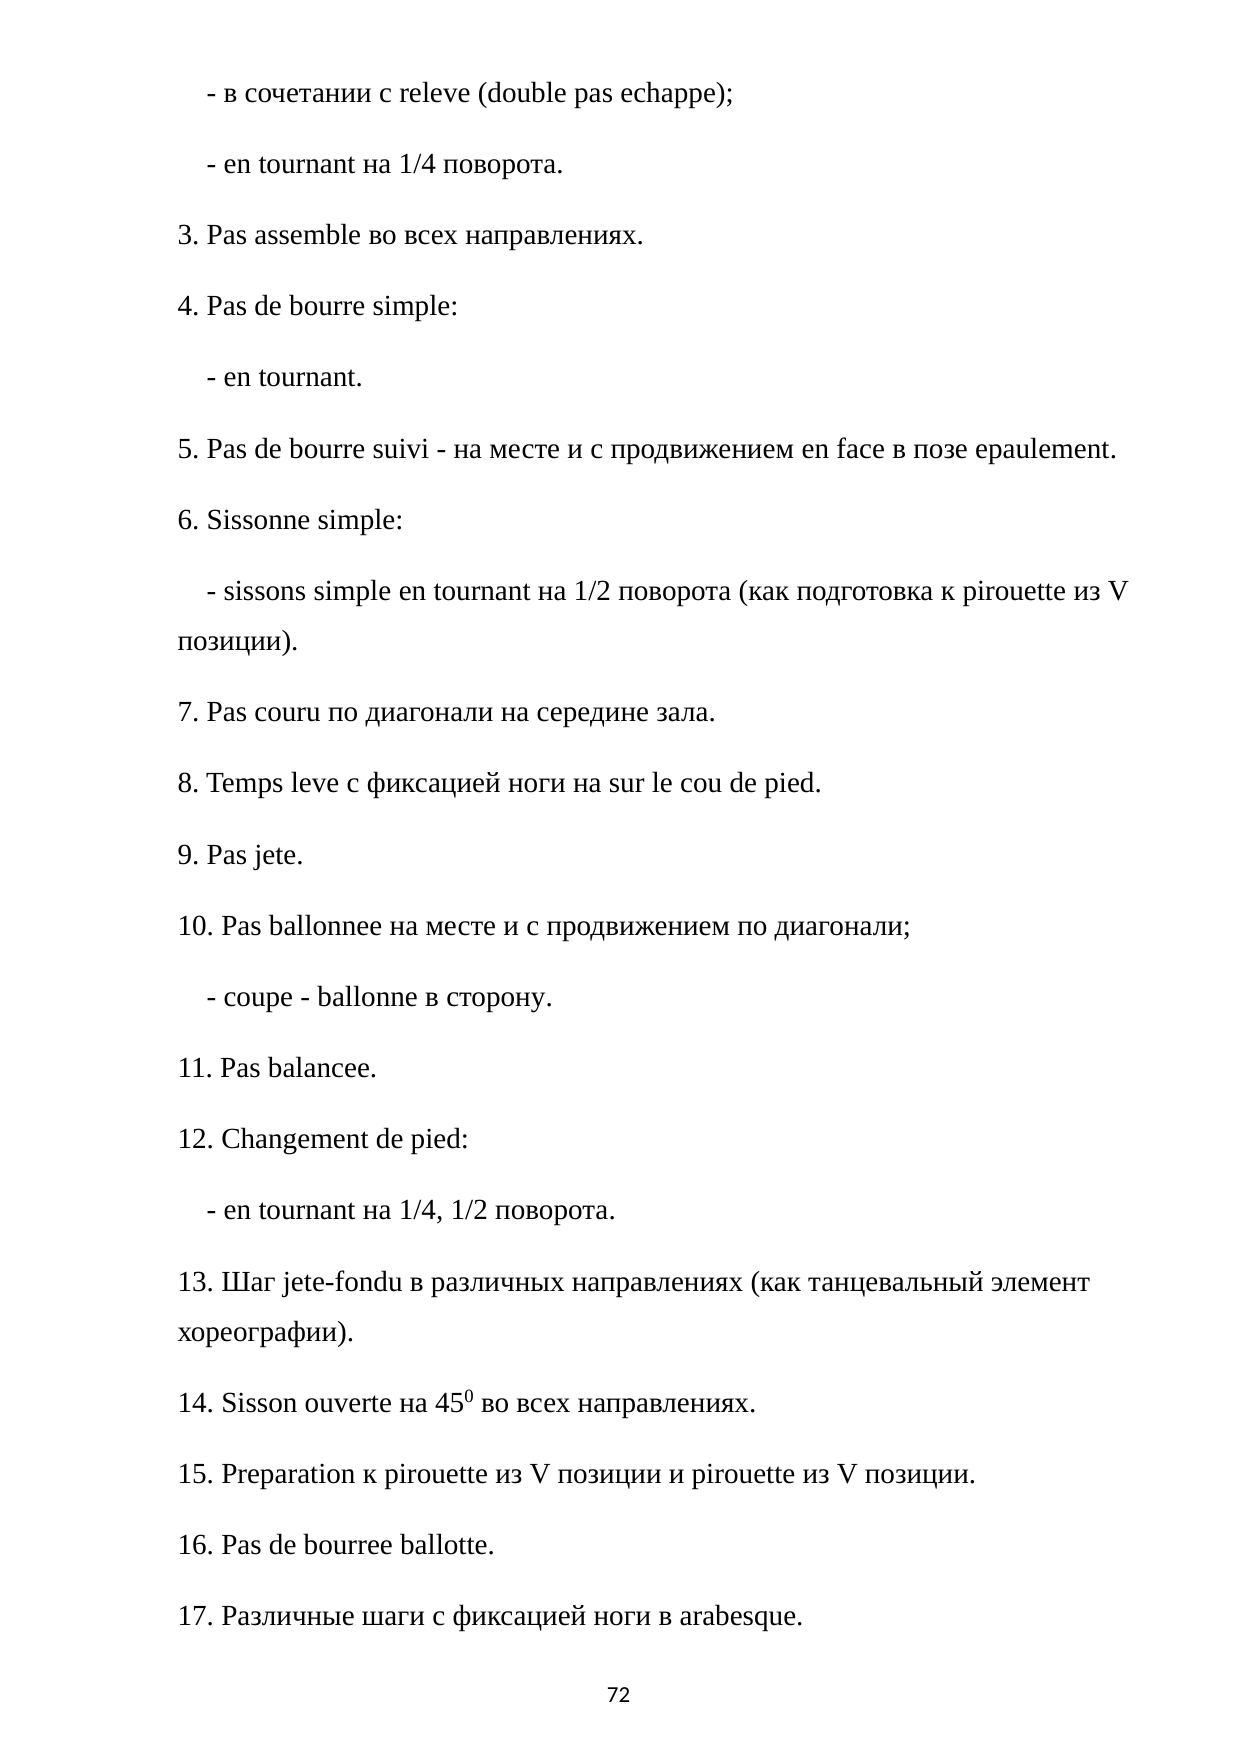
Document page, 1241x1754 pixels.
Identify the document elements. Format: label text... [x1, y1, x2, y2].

text - sissons simple en tournant на 1/2 поворота (как подготовка к pirouette из V позиции). [177, 573, 1152, 657]
text - в сочетании с releve (double pas echappe); [177, 75, 1152, 108]
text 17. Различные шаги с фиксацией ноги в arabesque. [177, 1598, 1152, 1632]
text 7. Раs couru по диагонали на середине зала. [177, 694, 1152, 728]
text 12. Changement de pied: [177, 1121, 1152, 1155]
text 4. Раs de bourre simple: [177, 288, 1152, 322]
text - сoupe - ballonne в сторону. [177, 979, 1152, 1013]
text 3. Раs assemble во всех направлениях. [177, 217, 1152, 251]
text - en tournant. [177, 359, 1152, 393]
text 8. Temps leve с фиксацией ноги на sur le cou de pied. [177, 766, 1152, 799]
text 6. Sissonne simple: [177, 502, 1152, 535]
text - en tournant на 1/4, 1/2 поворота. [177, 1192, 1152, 1226]
text 16. Раs de bourree ballotte. [177, 1527, 1152, 1561]
text - en tournant на 1/4 поворота. [177, 146, 1152, 180]
text 13. Шаг jete-fondu в различных направлениях (как танцевальный элемент хореографии). [177, 1264, 1152, 1347]
text 5. Раs de bourre suivi - на месте и с продвижением en face в позе epaulement. [177, 431, 1152, 464]
text 9. Pas jete. [177, 837, 1152, 870]
text 10. Pas ballonnee на месте и с продвижением по диагонали; [177, 908, 1152, 941]
text 14. Sisson ouverte на 450 во всех направлениях. [177, 1385, 1152, 1419]
text 15. Preparation к pirouette из V позиции и pirouette из V позиции. [177, 1456, 1152, 1490]
text 11. Раs balancee. [177, 1050, 1152, 1084]
